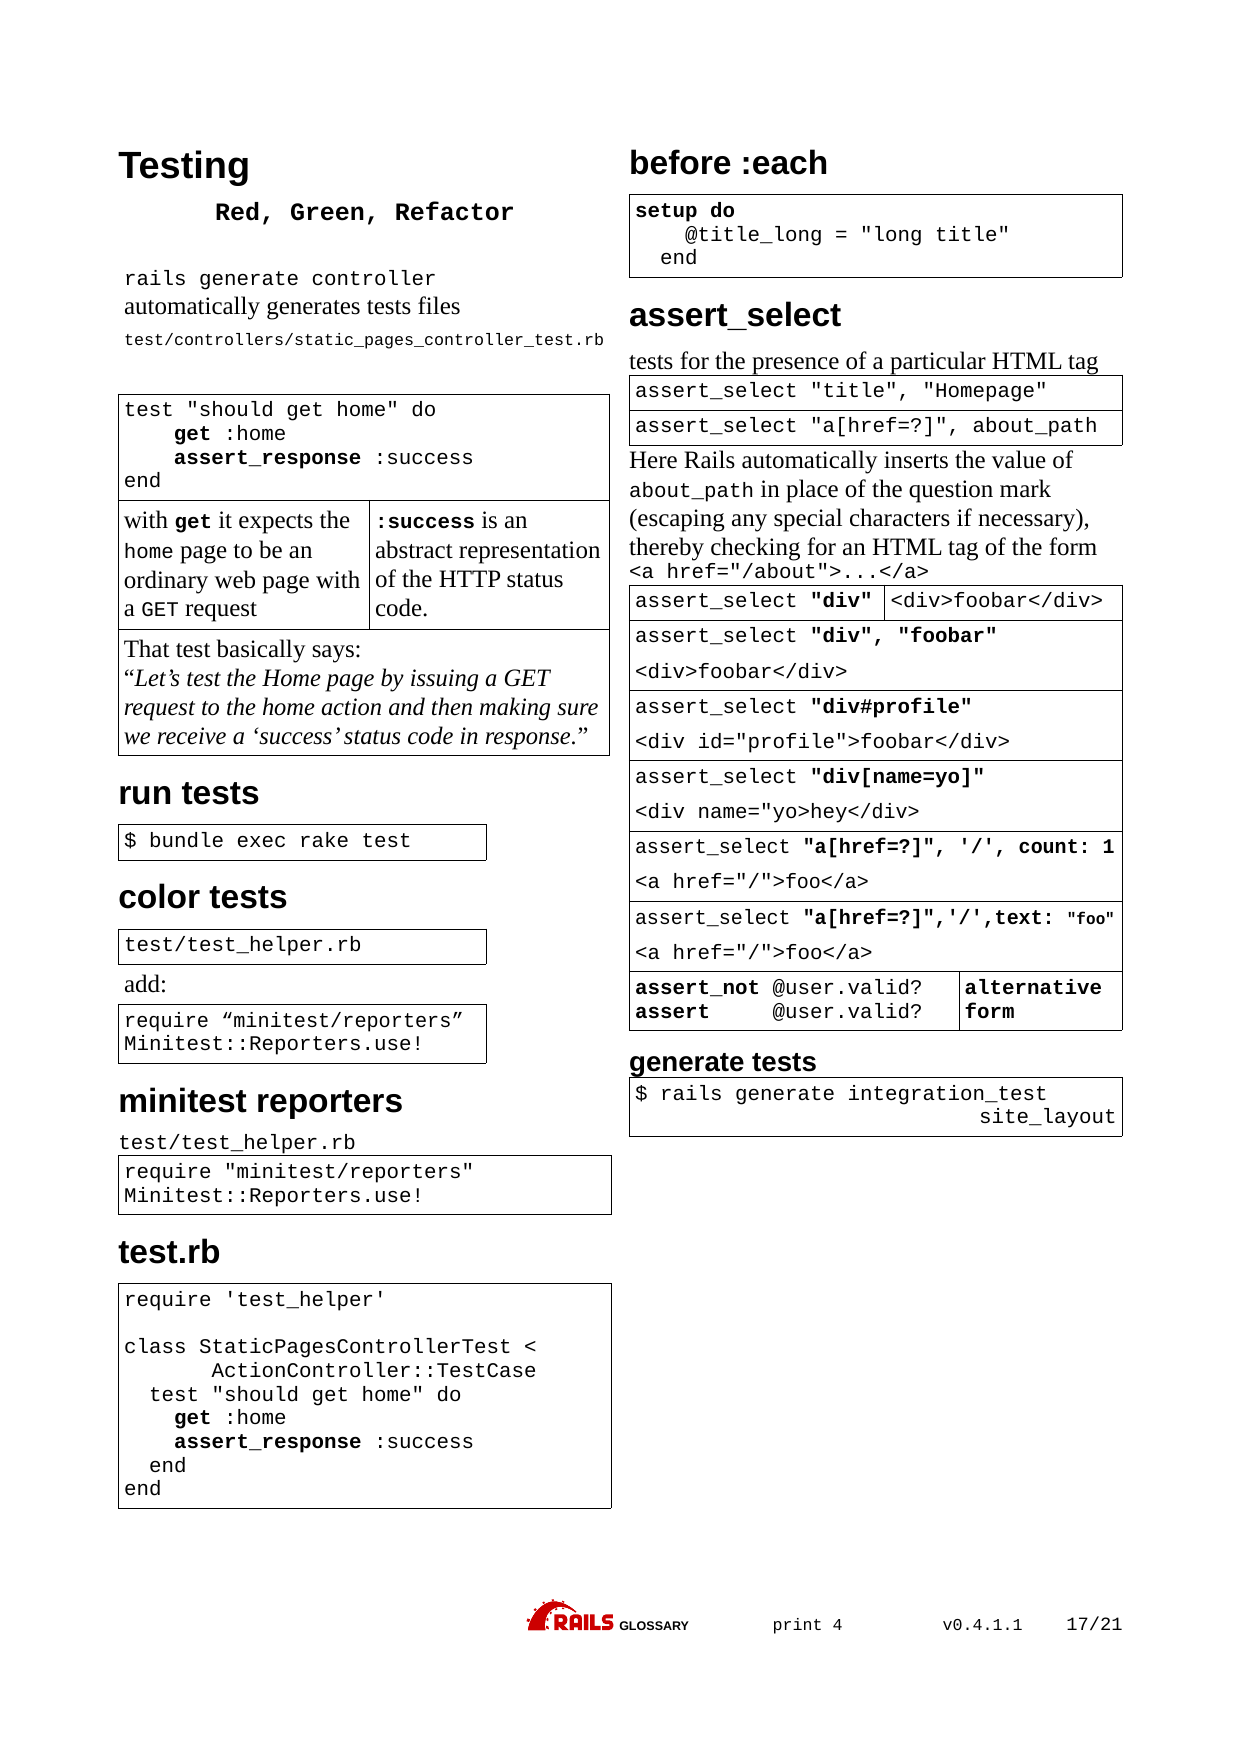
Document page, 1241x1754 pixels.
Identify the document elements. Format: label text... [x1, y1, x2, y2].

table_header require 'test_helper' class StaticPagesControllerTest < ActionController::TestCase test "should get home" do get :home assert_response :success end end [119, 1284, 611, 1508]
table_header assert_select "title", "Homepage" [630, 376, 1122, 410]
subtitle color tests [118, 877, 611, 916]
table_cell assert_select "div[name=yo]" [630, 761, 1122, 796]
subtitle run tests [118, 773, 611, 812]
table_header <div>foobar</div> [885, 586, 1122, 620]
table_cell <div name="yo>hey</div> [630, 796, 1122, 831]
table_cell <div>foobar</div> [630, 655, 884, 690]
table_cell with get it expects the home page to be an ordinary web page with a GET request [119, 501, 369, 629]
table_cell require “minitest/reporters” Minitest::Reporters.use! [119, 1005, 486, 1063]
table_cell assert_select "a[href=?]", about_path [630, 411, 1122, 445]
table_cell assert_select "a[href=?]",'/',text: "foo" [630, 902, 1122, 936]
table_cell <div id="profile">foobar</div> [630, 725, 1122, 760]
text Red, Green, Refactor [118, 199, 611, 228]
text Here Rails automatically inserts the value of about_path in place of the question mark (escaping any special characters if necessary), thereby checking for an HTML tag of the form [629, 446, 1122, 561]
table_cell assert_select "div", "foobar" [630, 621, 1122, 655]
subtitle minitest reporters [118, 1081, 611, 1119]
table_cell add: [118, 965, 486, 1004]
text tests for the presence of a particular HTML tag [629, 346, 1122, 374]
table_cell assert_select "a[href=?]", '/', count: 1 [630, 832, 1122, 866]
table_cell alternative form [960, 972, 1122, 1030]
table_header assert_select "div" [630, 586, 884, 620]
text test/test_helper.rb [118, 1132, 611, 1155]
table_header [481, 256, 611, 326]
table_cell <a href="/">foo</a> [630, 936, 1122, 971]
subtitle test.rb [118, 1232, 611, 1271]
table_header test "should get home" do get :home assert_response :success end [119, 395, 609, 500]
table_cell That test basically says: “Let’s test the Home page by issuing a GET request to the home action and then making sure we receive a ‘success’ status code in response.” [119, 630, 609, 755]
table_header $ bundle exec rake test [119, 825, 486, 859]
subtitle before :each [629, 143, 1122, 182]
table_header test/test_helper.rb [119, 930, 486, 964]
subtitle Testing [118, 143, 611, 187]
table_cell [885, 655, 1122, 690]
table_cell assert_select "div#profile" [630, 691, 1122, 725]
table_header setup do @title_long = "long title" end [630, 195, 1122, 277]
table_cell test/controllers/static_pages_controller_test.rb [118, 326, 611, 356]
subtitle assert_select [629, 294, 1122, 333]
table_cell <a href="/">foo</a> [630, 866, 1122, 901]
subtitle generate tests [629, 1045, 1122, 1077]
table_header $ rails generate integration_test site_layout [630, 1078, 1122, 1136]
table_header rails generate controller automatically generates tests files [118, 256, 481, 326]
table_header require "minitest/reporters" Minitest::Reporters.use! [119, 1156, 611, 1214]
text <a href="/about">...</a> [629, 561, 1122, 584]
table_cell assert_not @user.valid? assert @user.valid? [630, 972, 959, 1030]
table_cell :success is an abstract representation of the HTTP status code. [370, 501, 609, 629]
